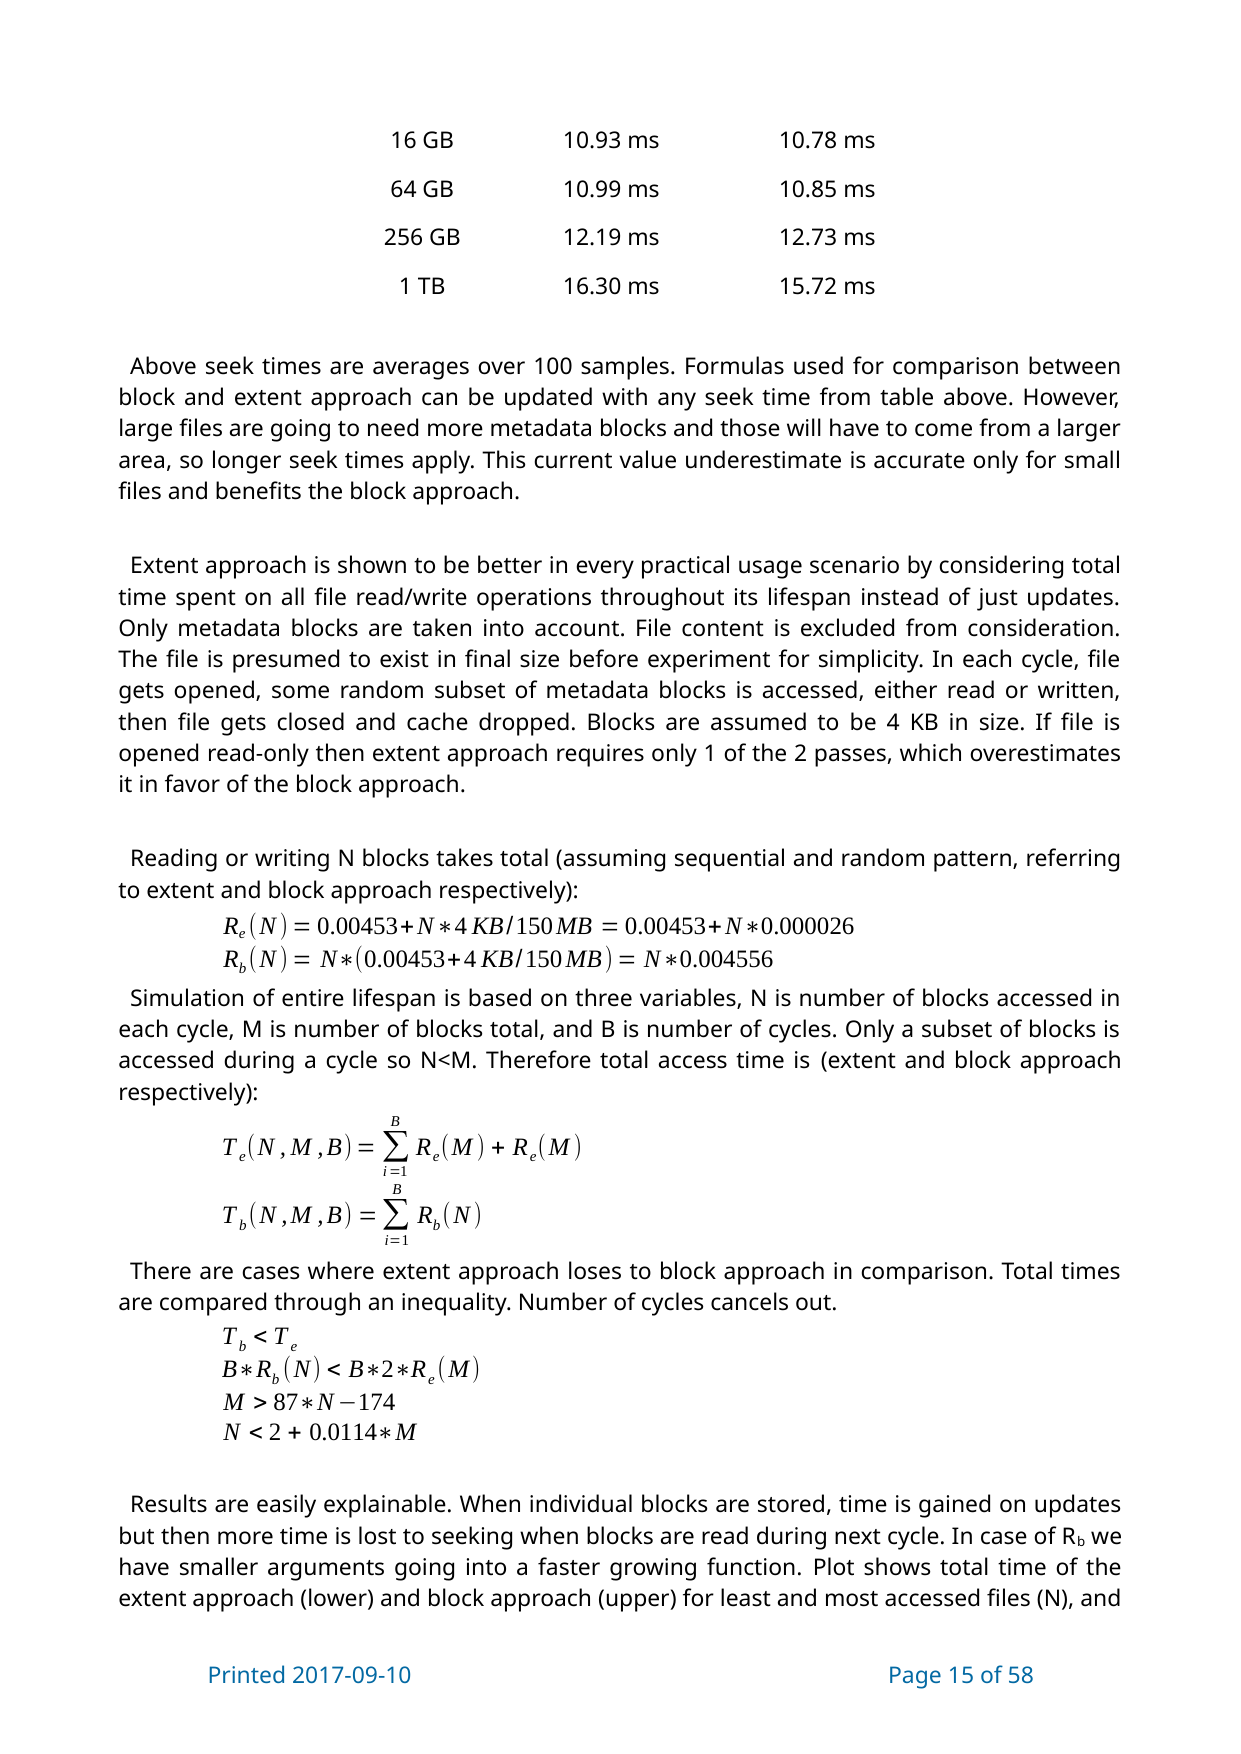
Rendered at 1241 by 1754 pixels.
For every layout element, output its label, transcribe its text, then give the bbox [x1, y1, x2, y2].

table_cell [933, 167, 1122, 215]
table_cell 1 TB [331, 264, 501, 313]
table_cell [118, 215, 331, 264]
table_cell 12.19 ms [501, 215, 709, 264]
table_cell [118, 118, 331, 167]
table_cell [933, 264, 1122, 313]
table_cell [933, 118, 1122, 167]
table_cell 64 GB [331, 167, 501, 215]
table_cell 10.93 ms [501, 118, 709, 167]
text Extent approach is shown to be better in every practical usage scenario by considering total time spent on all file read/write operations throughout its lifespan instead of just updates. Only metadata blocks are taken into account. File content is excluded from consideration. The file is presumed to exist in final size before experiment for simplicity. In each cycle, file gets opened, some random subset of metadata blocks is accessed, either read or written, then file gets closed and cache dropped. Blocks are assumed to be 4 KB in size. If file is opened read-only then extent approach requires only 1 of the 2 passes, which overestimates it in favor of the block approach. [118, 549, 1122, 799]
table_cell 10.85 ms [709, 167, 933, 215]
text Above seek times are averages over 100 samples. Formulas used for comparison between block and extent approach can be updated with any seek time from table above. However, large files are going to need more metadata blocks and those will have to come from a larger area, so longer seek times apply. This current value underestimate is accurate only for small files and benefits the block approach. [118, 350, 1122, 506]
table_cell 15.72 ms [709, 264, 933, 313]
text Reading or writing N blocks takes total (assuming sequential and random pattern, referring to extent and block approach respectively): [118, 842, 1122, 905]
table_cell 16.30 ms [501, 264, 709, 313]
table_cell [118, 264, 331, 313]
table_cell [118, 167, 331, 215]
table_cell 10.99 ms [501, 167, 709, 215]
table_cell 12.73 ms [709, 215, 933, 264]
table_cell [933, 215, 1122, 264]
text There are cases where extent approach loses to block approach in comparison. Total times are compared through an inequality. Number of cycles cancels out. [118, 1254, 1122, 1317]
table_cell 16 GB [331, 118, 501, 167]
table_cell 256 GB [331, 215, 501, 264]
text Results are easily explainable. When individual blocks are stored, time is gained on updates but then more time is lost to seeking when blocks are read during next cycle. In case of Rb we have smaller arguments going into a faster growing function. Plot shows total time of the extent approach (lower) and block approach (upper) for least and most accessed files (N), and [118, 1488, 1122, 1613]
table_cell 10.78 ms [709, 118, 933, 167]
text Simulation of entire lifespan is based on three variables, N is number of blocks accessed in each cycle, M is number of blocks total, and B is number of cycles. Only a subset of blocks is accessed during a cycle so N<M. Therefore total access time is (extent and block approach respectively): [118, 982, 1122, 1107]
